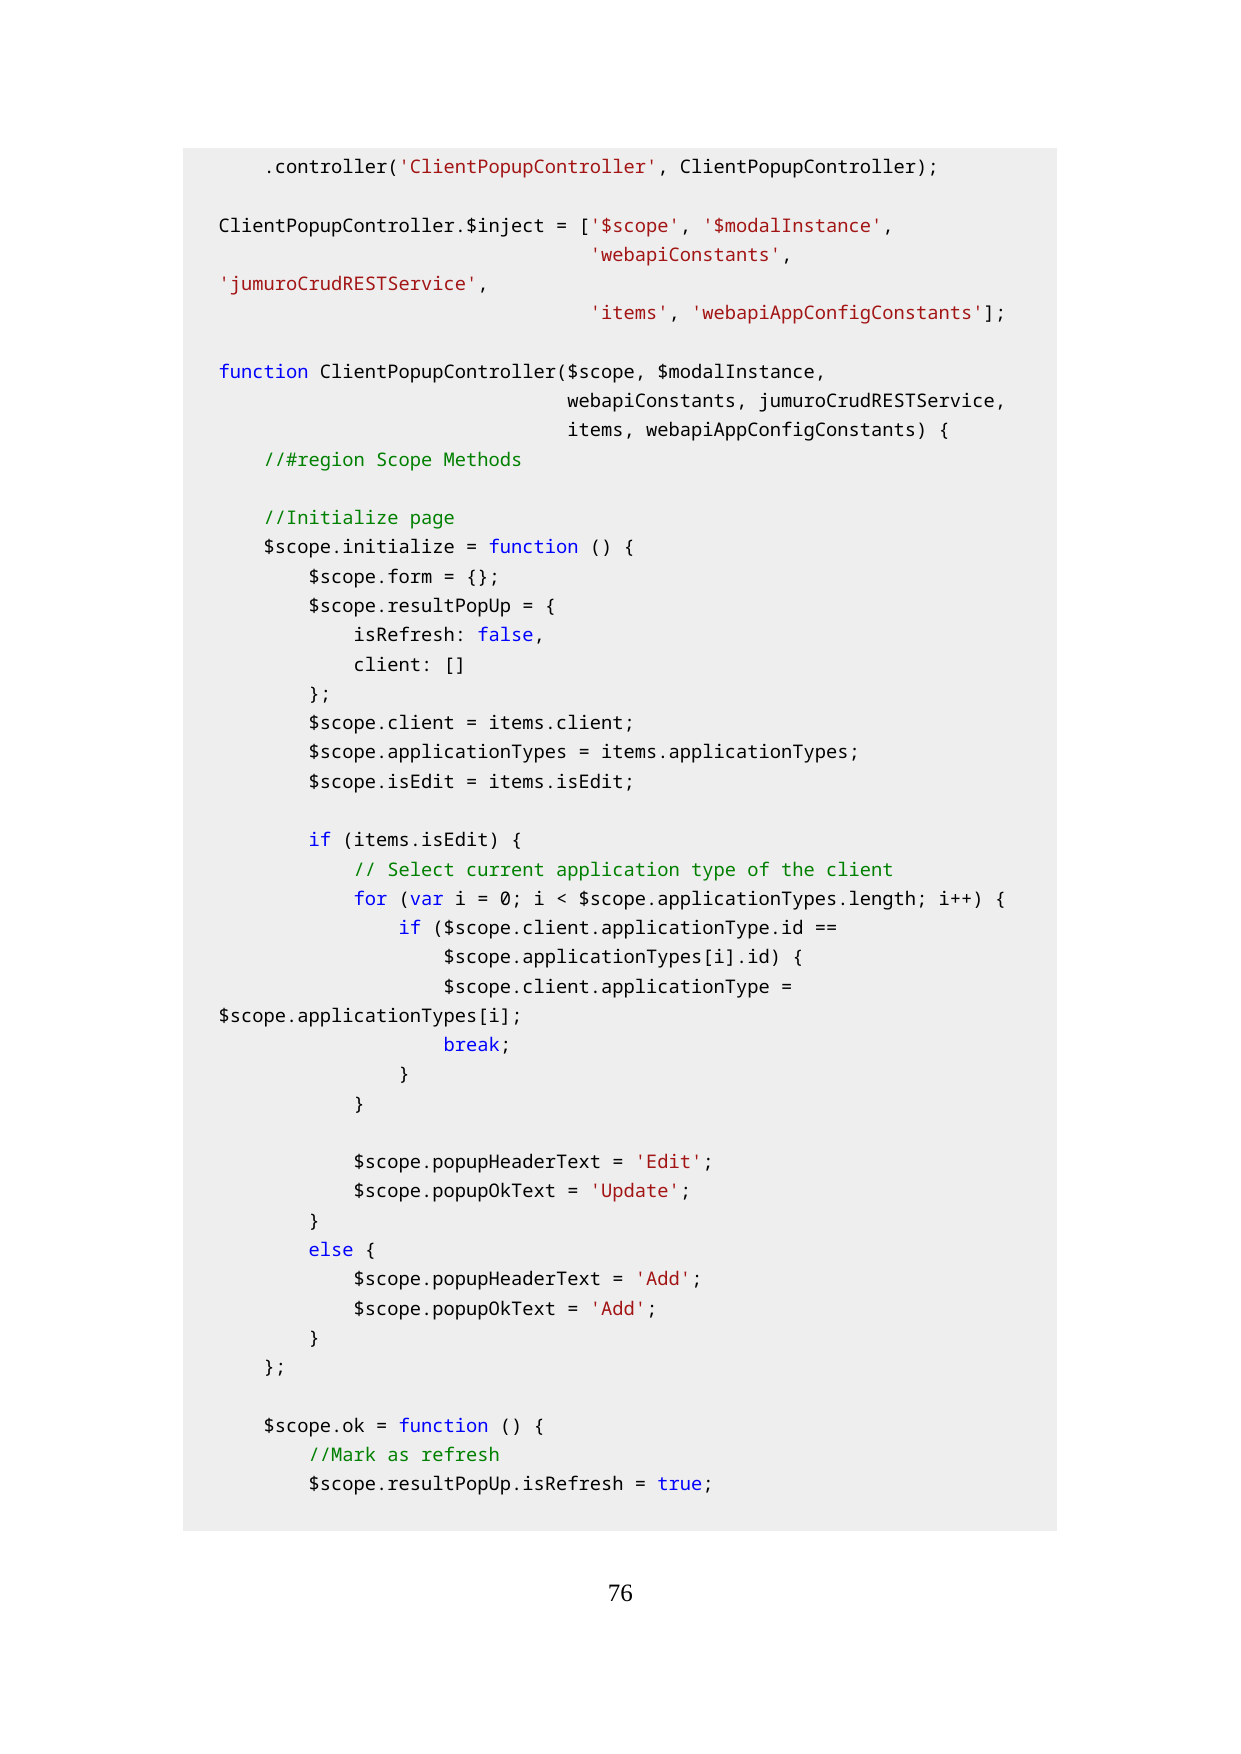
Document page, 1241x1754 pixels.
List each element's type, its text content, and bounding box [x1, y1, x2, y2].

table_header .controller('ClientPopupController', ClientPopupController); ClientPopupController.$inject = ['$scope', '$modalInstance', 'webapiConstants', 'jumuroCrudRESTService', 'items', 'webapiAppConfigConstants']; function ClientPopupController($scope, $modalInstance, webapiConstants, jumuroCrudRESTService, items, webapiAppConfigConstants) { //#region Scope Methods //Initialize page $scope.initialize = function () { $scope.form = {}; $scope.resultPopUp = { isRefresh: false, client: [] }; $scope.client = items.client; $scope.applicationTypes = items.applicationTypes; $scope.isEdit = items.isEdit; if (items.isEdit) { // Select current application type of the client for (var i = 0; i < $scope.applicationTypes.length; i++) { if ($scope.client.applicationType.id == $scope.applicationTypes[i].id) { $scope.client.applicationType = $scope.applicationTypes[i]; break; } } $scope.popupHeaderText = 'Edit'; $scope.popupOkText = 'Update'; } else { $scope.popupHeaderText = 'Add'; $scope.popupOkText = 'Add'; } }; $scope.ok = function () { //Mark as refresh $scope.resultPopUp.isRefresh = true; [183, 148, 1057, 1531]
